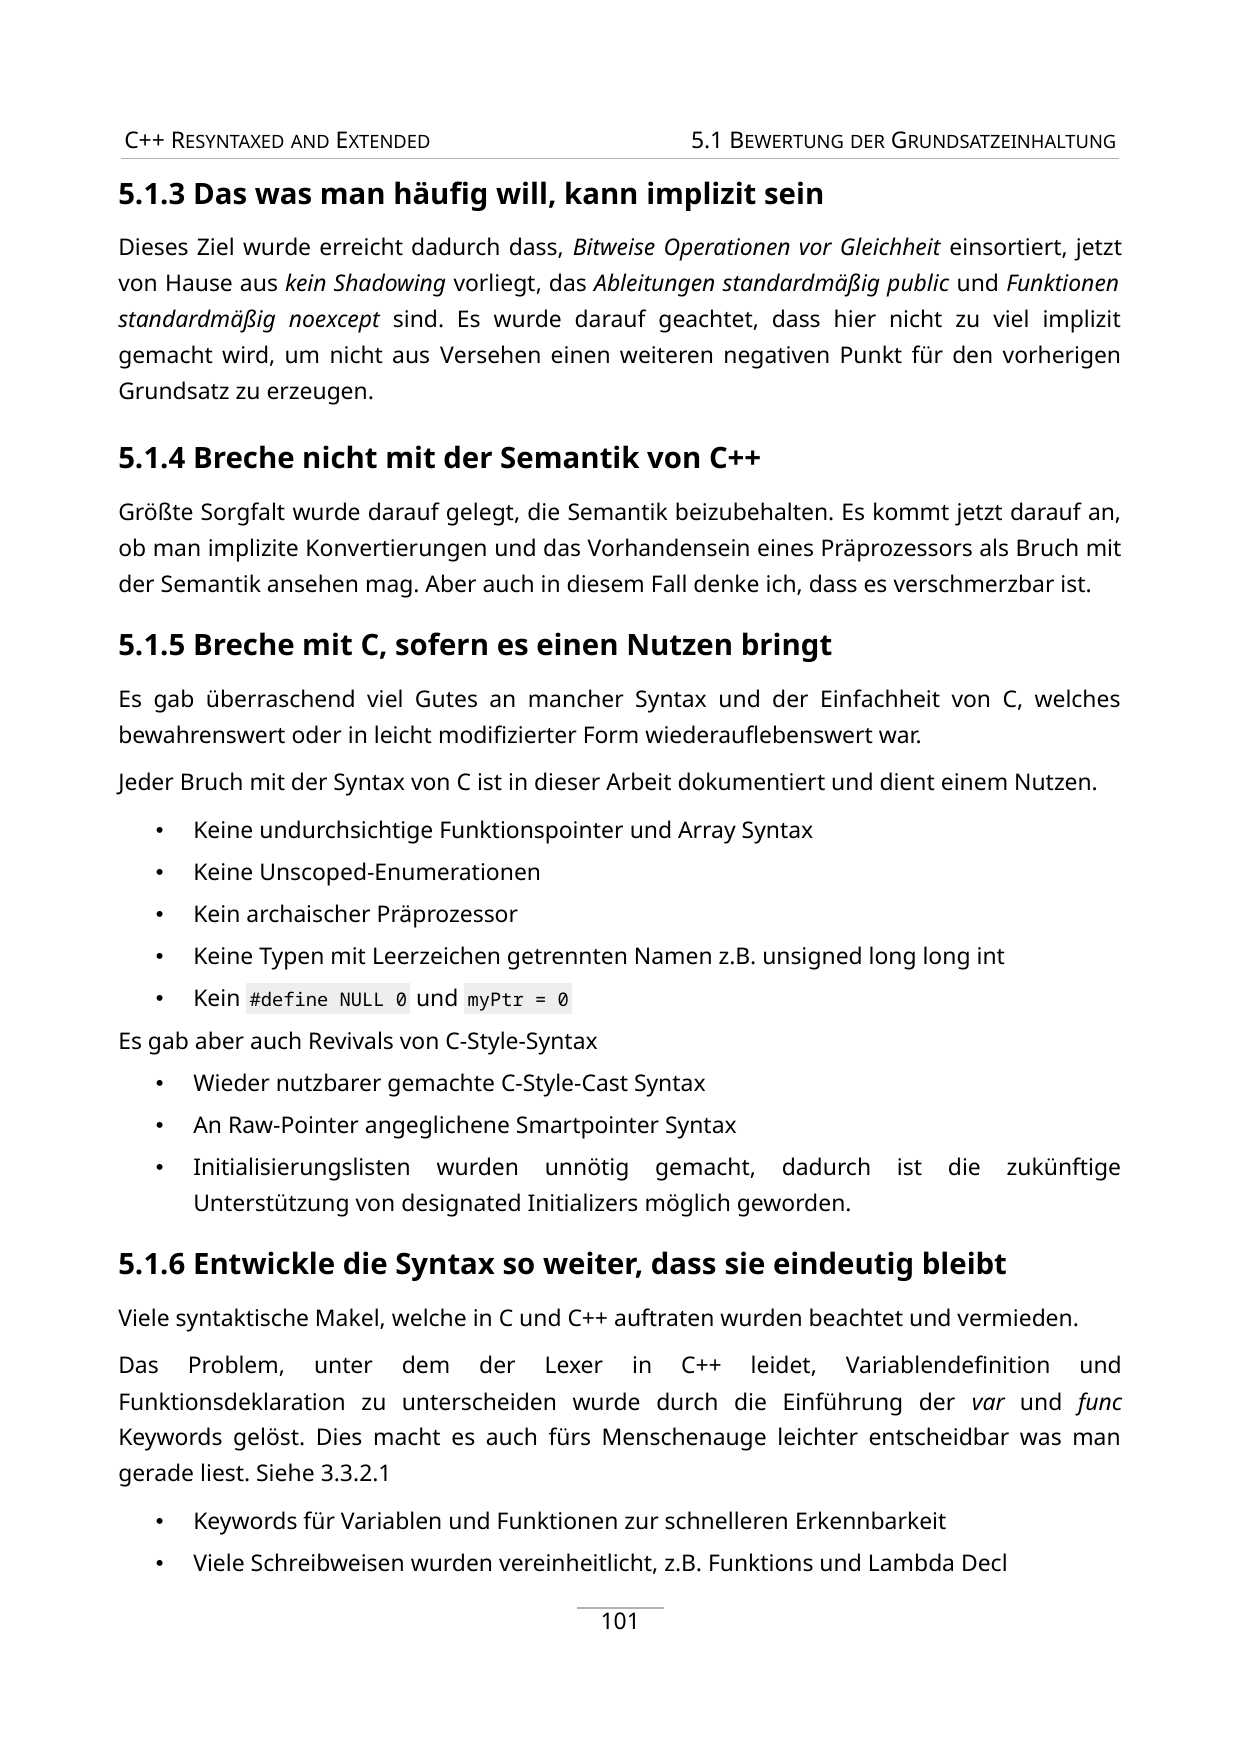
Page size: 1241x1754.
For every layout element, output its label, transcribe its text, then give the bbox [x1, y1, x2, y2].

subtitle Breche nicht mit der Semantik von C++ [118, 437, 1122, 477]
subtitle Entwickle die Syntax so weiter, dass sie eindeutig bleibt [118, 1243, 1122, 1283]
list Es gab aber auch Revivals von C-Style-Syntax [118, 1025, 1122, 1057]
list Viele Schreibweisen wurden vereinheitlicht, z.B. Funktions und Lambda Decl [156, 1547, 1122, 1578]
text Es gab überraschend viel Gutes an mancher Syntax und der Einfachheit von C, welches bewahrenswert oder in leicht modifizierter Form wiederauflebenswert war. [118, 683, 1122, 750]
subtitle Breche mit C, sofern es einen Nutzen bringt [118, 624, 1122, 664]
subtitle Das was man häufig will, kann implizit sein [118, 173, 1122, 213]
text Das Problem, unter dem der Lexer in C++ leidet, Variablendefinition und Funktionsdeklaration zu unterscheiden wurde durch die Einführung der var und func Keywords gelöst. Dies macht es auch fürs Menschenauge leichter entscheidbar was man gerade liest. Siehe 3.3.2.1 [118, 1349, 1122, 1488]
list Keywords für Variablen und Funktionen zur schnelleren Erkennbarkeit [156, 1505, 1122, 1536]
text Jeder Bruch mit der Syntax von C ist in dieser Arbeit dokumentiert und dient einem Nutzen. [118, 766, 1122, 797]
list Wieder nutzbarer gemachte C-Style-Cast Syntax [156, 1067, 1122, 1098]
list Keine Unscoped-Enumerationen [156, 856, 1122, 887]
list Kein archaischer Präprozessor [156, 898, 1122, 929]
text Dieses Ziel wurde erreicht dadurch dass, Bitweise Operationen vor Gleichheit einsortiert, jetzt von Hause aus kein Shadowing vorliegt, das Ableitungen standardmäßig public und Funktionen standardmäßig noexcept sind. Es wurde darauf geachtet, dass hier nicht zu viel implizit gemacht wird, um nicht aus Versehen einen weiteren negativen Punkt für den vorherigen Grundsatz zu erzeugen. [118, 231, 1122, 406]
list Keine undurchsichtige Funktionspointer und Array Syntax [156, 814, 1122, 845]
list Keine Typen mit Leerzeichen getrennten Namen z.B. unsigned long long int [156, 939, 1122, 971]
list Kein #define NULL 0 und myPtr = 0 [156, 981, 1122, 1014]
list Größte Sorgfalt wurde darauf gelegt, die Semantik beizubehalten. Es kommt jetzt darauf an, ob man implizite Konvertierungen und das Vorhandensein eines Präprozessors als Bruch mit der Semantik ansehen mag. Aber auch in diesem Fall denke ich, dass es verschmerzbar ist. [118, 496, 1122, 599]
text Viele syntaktische Makel, welche in C und C++ auftraten wurden beachtet und vermieden. [118, 1302, 1122, 1333]
list An Raw-Pointer angeglichene Smartpointer Syntax [156, 1109, 1122, 1140]
list Initialisierungslisten wurden unnötig gemacht, dadurch ist die zukünftige Unterstützung von designated Initializers möglich geworden. [156, 1151, 1122, 1218]
